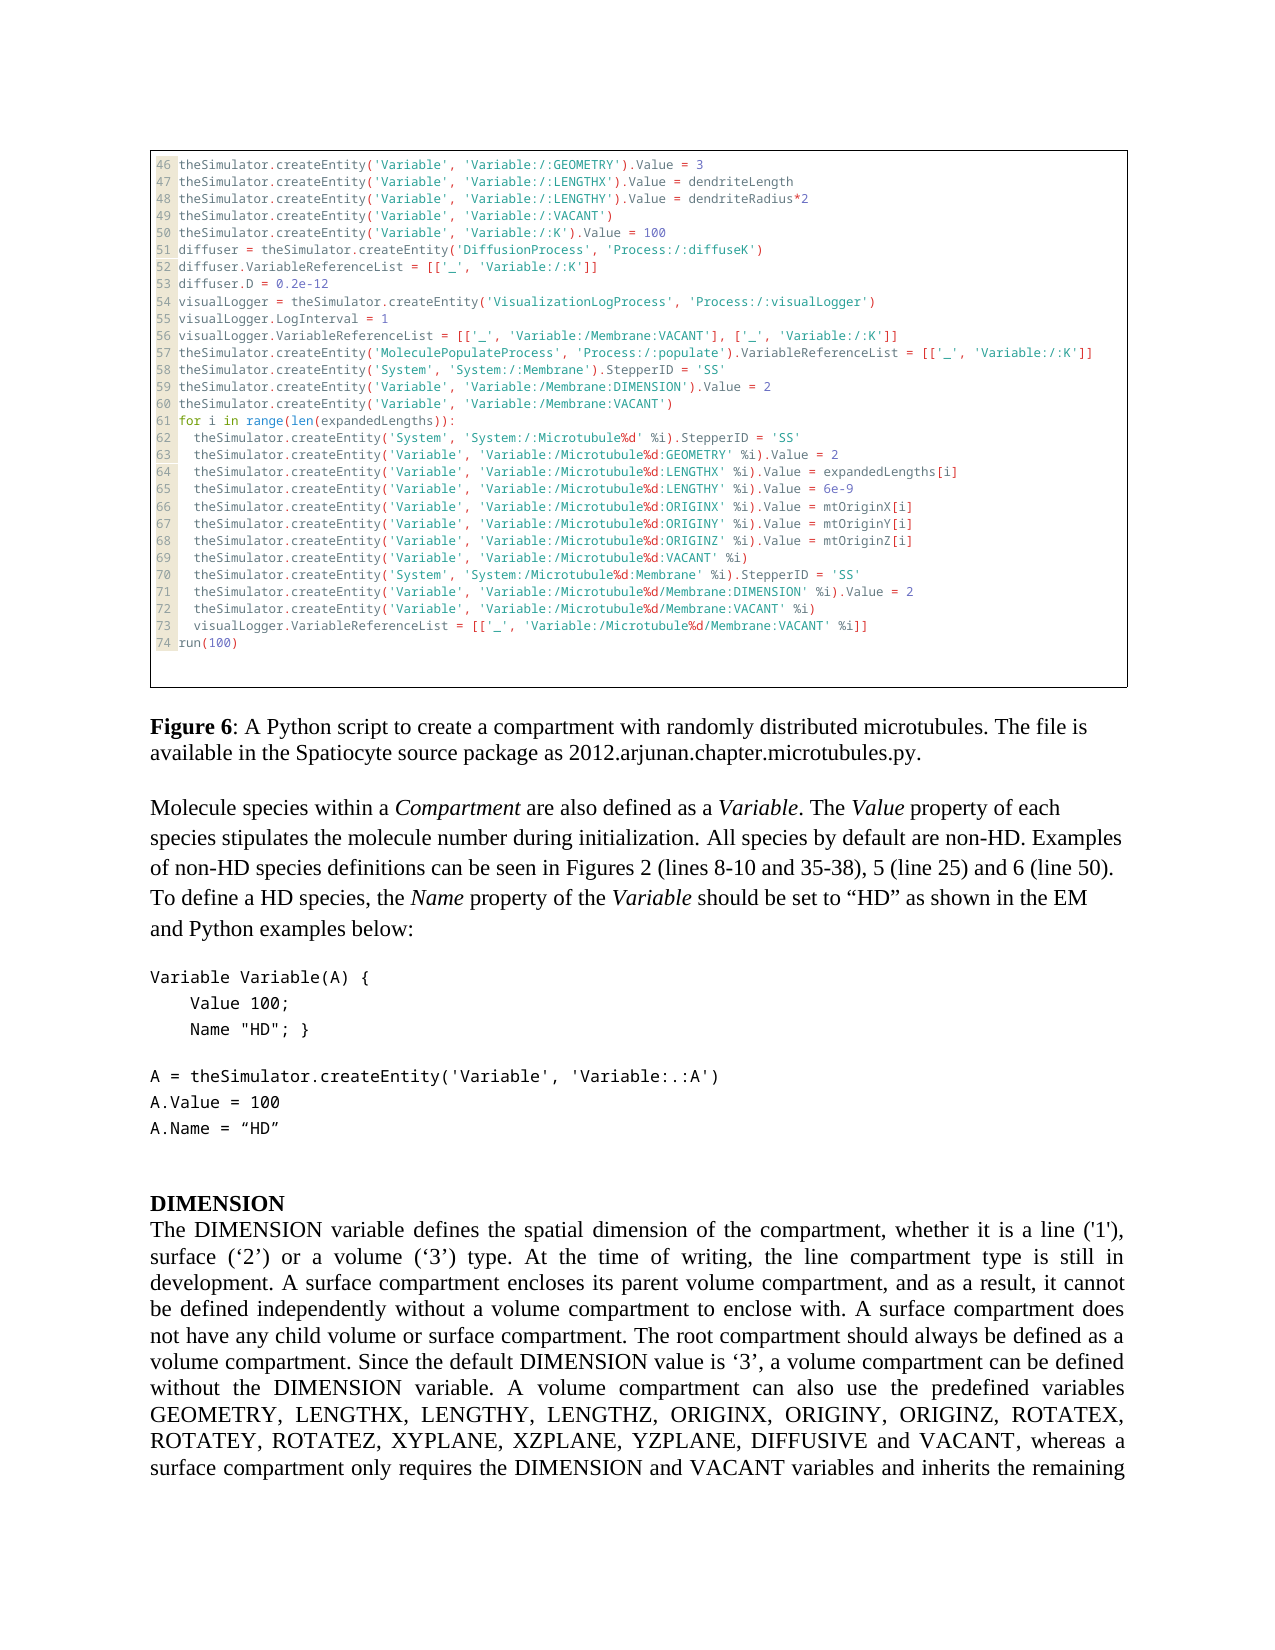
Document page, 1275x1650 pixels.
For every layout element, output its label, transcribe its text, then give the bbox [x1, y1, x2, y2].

text Variable Variable(A) { Value 100; Name "HD"; } [150, 966, 1125, 1041]
text Molecule species within a Compartment are also defined as a Variable. The Value property of each species stipulates the molecule number during initialization. All species by default are non-HD. Examples of non-HD species definitions can be seen in Figures 2 (lines 8-10 and 35-38), 5 (line 25) and 6 (line 50). To define a HD species, the Name property of the Variable should be set to “HD” as shown in the EM and Python examples below: [150, 794, 1125, 941]
text DIMENSION The DIMENSION variable defines the spatial dimension of the compartment, whether it is a line ('1'), surface (‘2’) or a volume (‘3’) type. At the time of writing, the line compartment type is still in development. A surface compartment encloses its parent volume compartment, and as a result, it cannot be defined independently without a volume compartment to enclose with. A surface compartment does not have any child volume or surface compartment. The root compartment should always be defined as a volume compartment. Since the default DIMENSION value is ‘3’, a volume compartment can be defined without the DIMENSION variable. A volume compartment can also use the predefined variables GEOMETRY, LENGTHX, LENGTHY, LENGTHZ, ORIGINX, ORIGINY, ORIGINZ, ROTATEX, ROTATEY, ROTATEZ, XYPLANE, XZPLANE, YZPLANE, DIFFUSIVE and VACANT, whereas a surface compartment only requires the DIMENSION and VACANT variables and inherits the remaining [150, 1164, 1125, 1480]
text A = theSimulator.createEntity('Variable', 'Variable:.:A') A.Value = 100 A.Name = “HD” [150, 1065, 1125, 1139]
table_header 46 theSimulator.createEntity('Variable', 'Variable:/:GEOMETRY').Value = 3 47 theSimulator.createEntity('Variable', 'Variable:/:LENGTHX').Value = dendriteLength 48 theSimulator.createEntity('Variable', 'Variable:/:LENGTHY').Value = dendriteRadius*2 49 theSimulator.createEntity('Variable', 'Variable:/:VACANT') 50 theSimulator.createEntity('Variable', 'Variable:/:K').Value = 100 51 diffuser = theSimulator.createEntity('DiffusionProcess', 'Process:/:diffuseK') 52 diffuser.VariableReferenceList = [['_', 'Variable:/:K']] 53 diffuser.D = 0.2e-12 54 visualLogger = theSimulator.createEntity('VisualizationLogProcess', 'Process:/:visualLogger') 55 visualLogger.LogInterval = 1 56 visualLogger.VariableReferenceList = [['_', 'Variable:/Membrane:VACANT'], ['_', 'Variable:/:K']] 57 theSimulator.createEntity('MoleculePopulateProcess', 'Process:/:populate').VariableReferenceList = [['_', 'Variable:/:K']] 58 theSimulator.createEntity('System', 'System:/:Membrane').StepperID = 'SS' 59 theSimulator.createEntity('Variable', 'Variable:/Membrane:DIMENSION').Value = 2 60 theSimulator.createEntity('Variable', 'Variable:/Membrane:VACANT') 61 for i in range(len(expandedLengths)): 62 theSimulator.createEntity('System', 'System:/:Microtubule%d' %i).StepperID = 'SS' 63 theSimulator.createEntity('Variable', 'Variable:/Microtubule%d:GEOMETRY' %i).Value = 2 64 theSimulator.createEntity('Variable', 'Variable:/Microtubule%d:LENGTHX' %i).Value = expandedLengths[i] 65 theSimulator.createEntity('Variable', 'Variable:/Microtubule%d:LENGTHY' %i).Value = 6e-9 66 theSimulator.createEntity('Variable', 'Variable:/Microtubule%d:ORIGINX' %i).Value = mtOriginX[i] 67 theSimulator.createEntity('Variable', 'Variable:/Microtubule%d:ORIGINY' %i).Value = mtOriginY[i] 68 theSimulator.createEntity('Variable', 'Variable:/Microtubule%d:ORIGINZ' %i).Value = mtOriginZ[i] 69 theSimulator.createEntity('Variable', 'Variable:/Microtubule%d:VACANT' %i) 70 theSimulator.createEntity('System', 'System:/Microtubule%d:Membrane' %i).StepperID = 'SS' 71 theSimulator.createEntity('Variable', 'Variable:/Microtubule%d/Membrane:DIMENSION' %i).Value = 2 72 theSimulator.createEntity('Variable', 'Variable:/Microtubule%d/Membrane:VACANT' %i) 73 visualLogger.VariableReferenceList = [['_', 'Variable:/Microtubule%d/Membrane:VACANT' %i]] 74 run(100) [151, 151, 1127, 687]
text Figure 6: A Python script to create a compartment with randomly distributed microtubules. The file is available in the Spatiocyte source package as 2012.arjunan.chapter.microtubules.py. [150, 713, 1125, 766]
